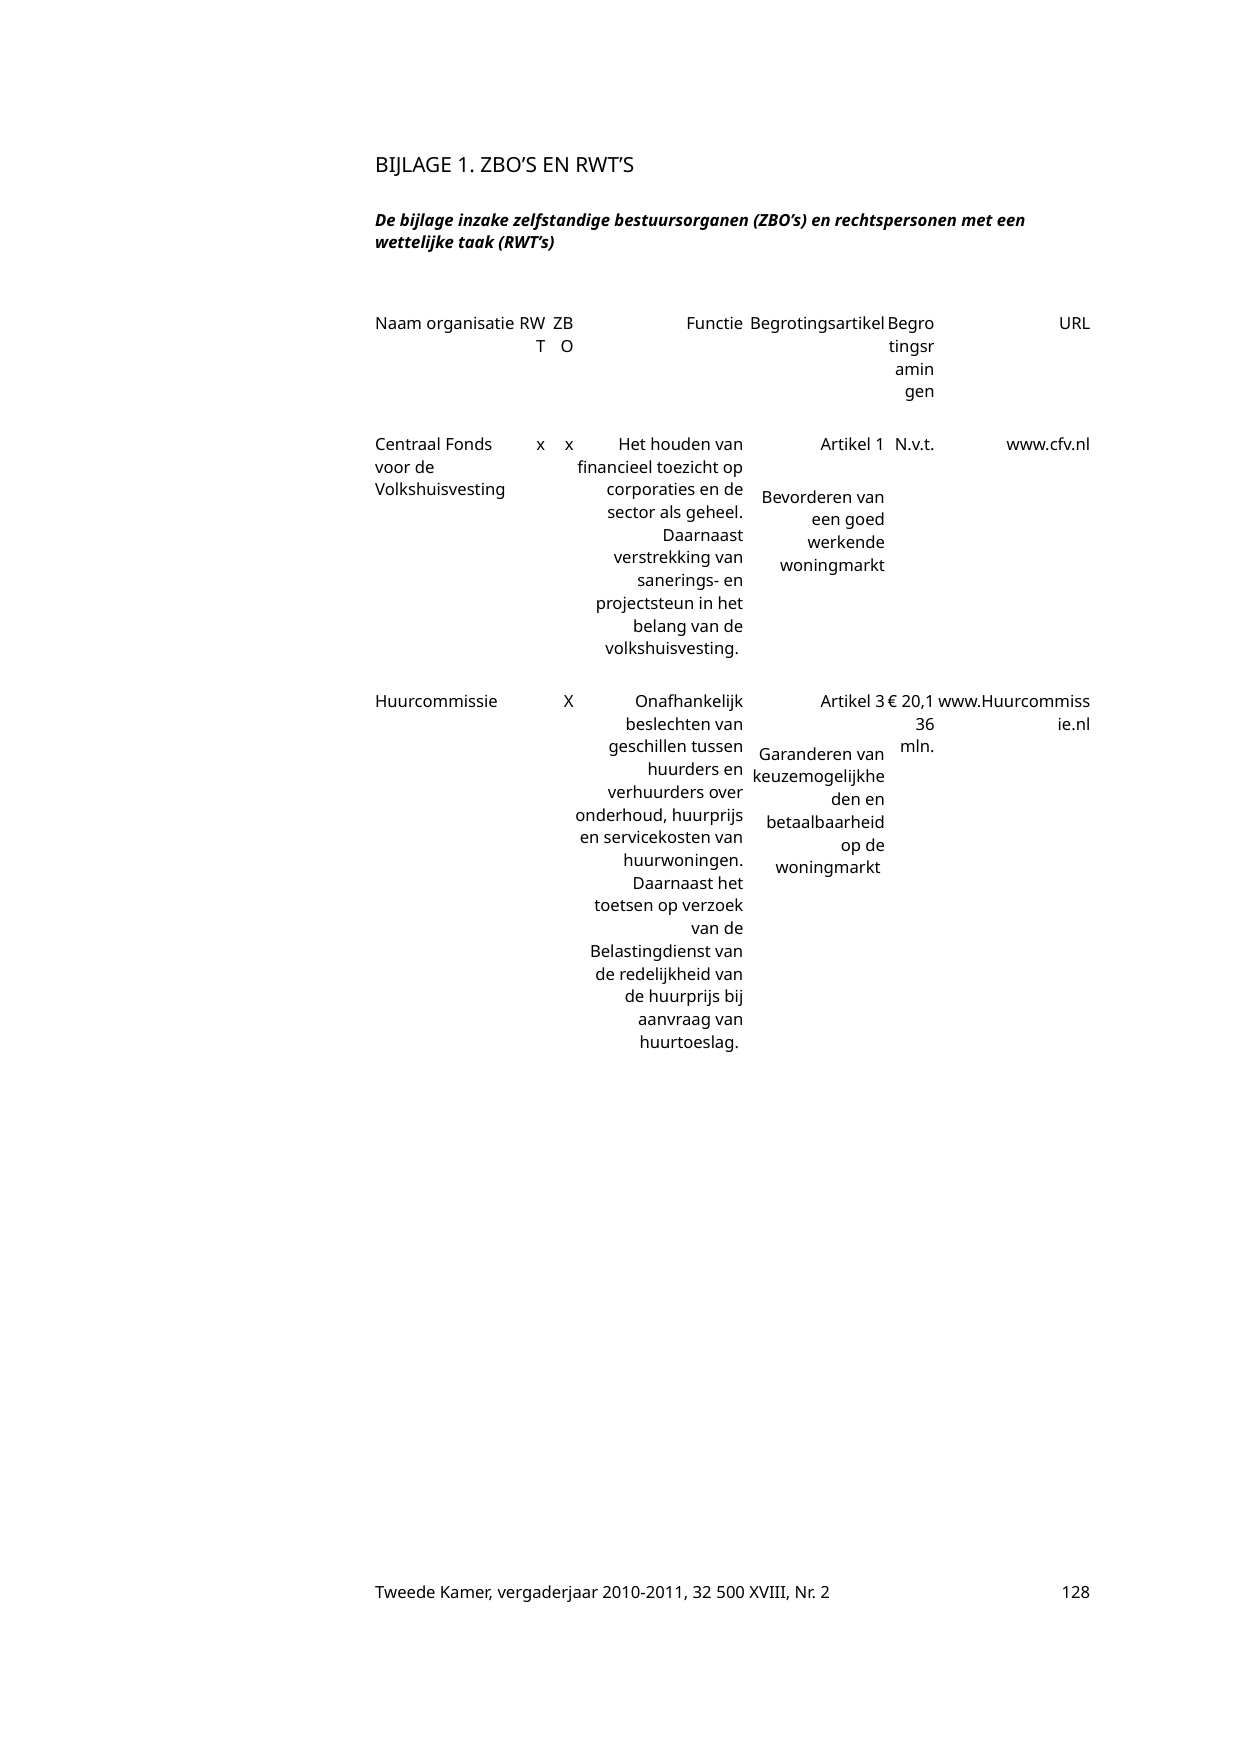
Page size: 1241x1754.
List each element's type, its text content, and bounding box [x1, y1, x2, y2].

table_cell www.cfv.nl [934, 433, 1090, 690]
table_cell Het houden van financieel toezicht op corporaties en de sector als geheel. Daarnaast verstrekking van sanerings- en projectsteun in het belang van de volkshuisvesting. [573, 433, 743, 690]
table_header URL [934, 312, 1090, 433]
table_cell www.Huurcommissie.nl [934, 690, 1090, 1083]
subtitle BIJLAGE 1. ZBO’S EN RWT’S [375, 150, 1090, 178]
table_header Functie [573, 312, 743, 433]
table_cell € 20,136 mln. [885, 690, 934, 1083]
table_cell Artikel 1 Bevorderen van een goed werkende woningmarkt [743, 433, 885, 690]
table_cell Centraal Fonds voor de Volkshuisvesting [375, 433, 517, 690]
table_header RWT [517, 312, 545, 433]
table_header Begrotingsramingen [885, 312, 934, 433]
table_cell Huurcommissie [375, 690, 517, 1083]
table_cell Onafhankelijk beslechten van geschillen tussen huurders en verhuurders over onderhoud, huurprijs en servicekosten van huurwoningen. Daarnaast het toetsen op verzoek van de Belastingdienst van de redelijkheid van de huurprijs bij aanvraag van huurtoeslag. [573, 690, 743, 1083]
table_header Begrotingsartikel [743, 312, 885, 433]
text De bijlage inzake zelfstandige bestuursorganen (ZBO’s) en rechtspersonen met een wettelijke taak (RWT’s) [375, 208, 1090, 254]
table_cell x [517, 433, 545, 690]
table_cell Artikel 3 Garanderen van keuzemogelijkheden en betaalbaarheid op de woningmarkt [743, 690, 885, 1083]
table_header ZBO [545, 312, 573, 433]
table_header Naam organisatie [375, 312, 517, 433]
table_cell [517, 690, 545, 1083]
table_cell x [545, 433, 573, 690]
table_cell N.v.t. [885, 433, 934, 690]
table_cell X [545, 690, 573, 1083]
